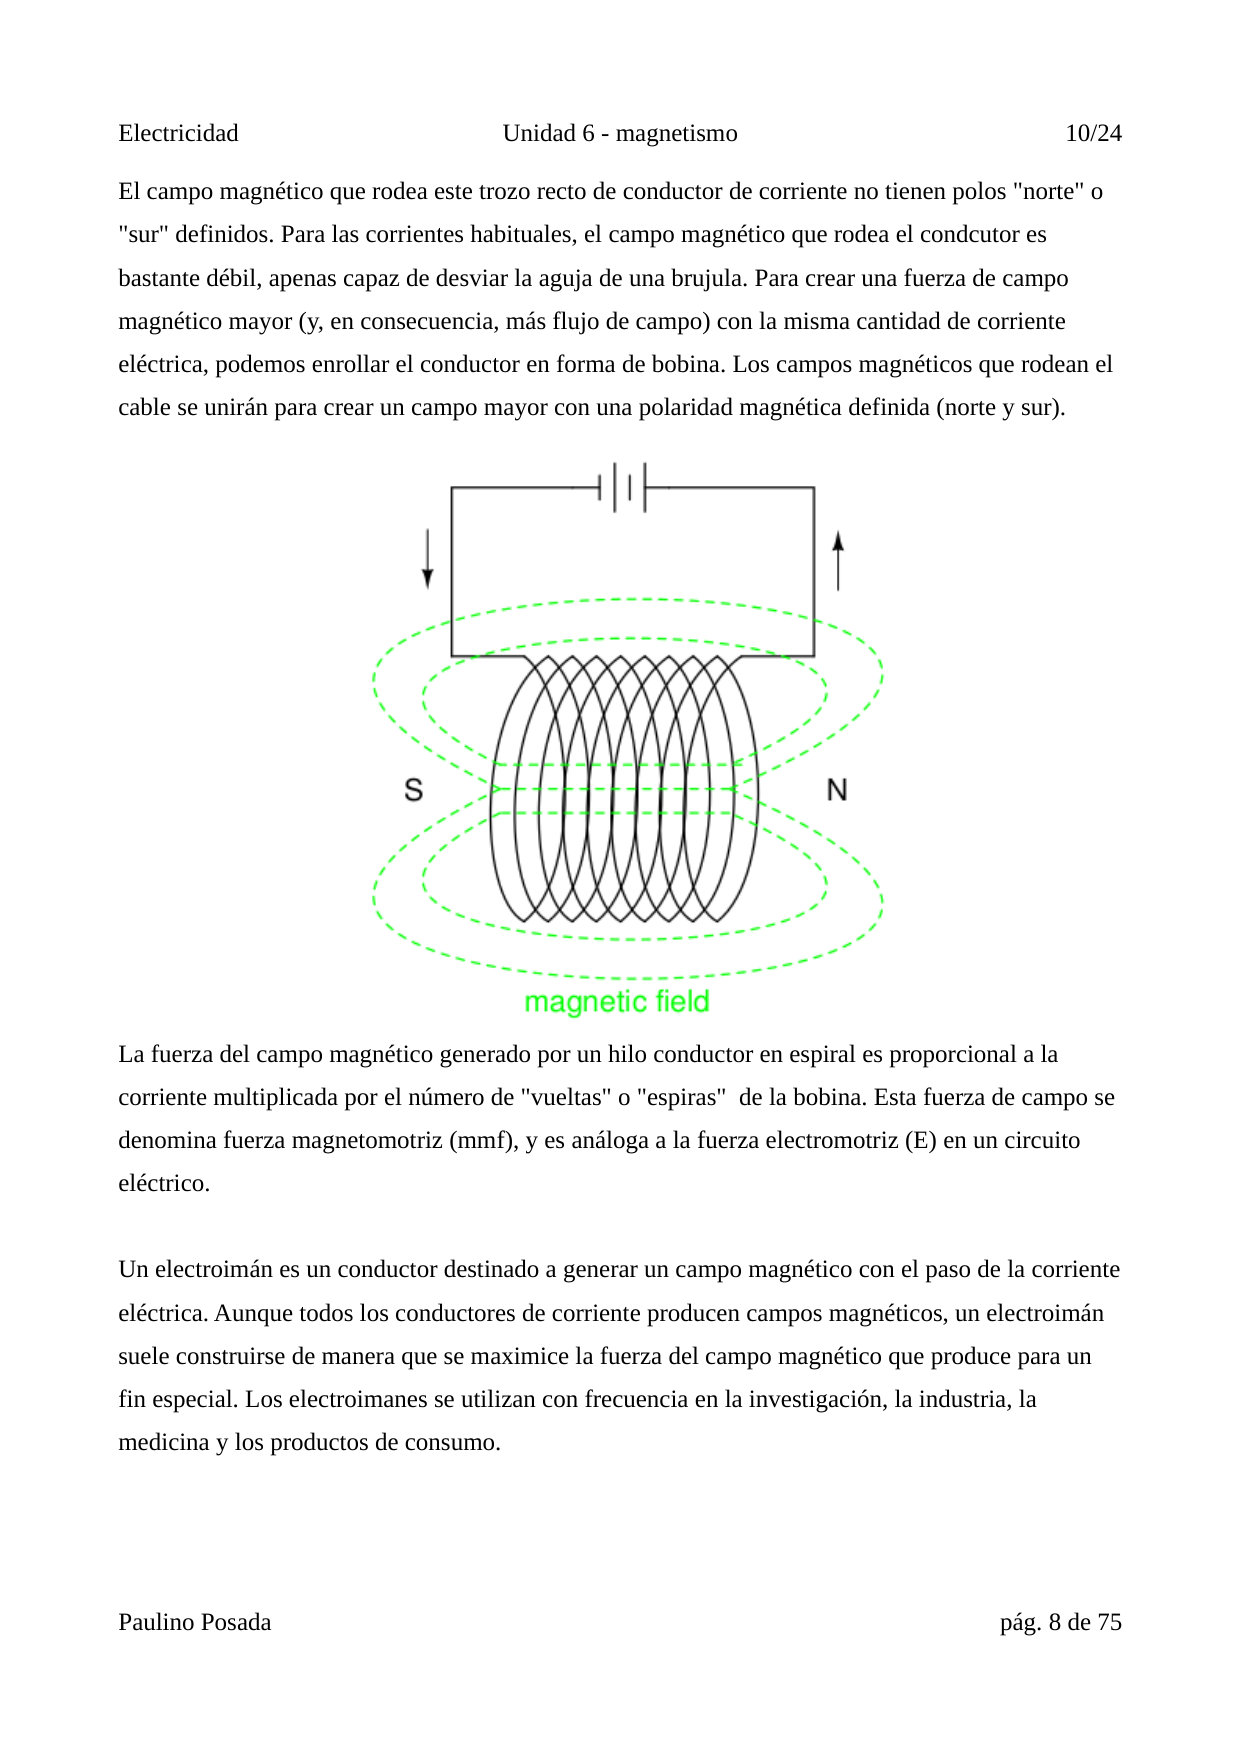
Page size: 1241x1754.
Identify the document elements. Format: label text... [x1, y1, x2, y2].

text La fuerza del campo magnético generado por un hilo conductor en espiral es proporcional a la corriente multiplicada por el número de "vueltas" o "espiras" de la bobina. Esta fuerza de campo se denomina fuerza magnetomotriz (mmf), y es análoga a la fuerza electromotriz (E) en un circuito eléctrico. [118, 1039, 1122, 1197]
text Un electroimán es un conductor destinado a generar un campo magnético con el paso de la corriente eléctrica. Aunque todos los conductores de corriente producen campos magnéticos, un electroimán suele construirse de manera que se maximice la fuerza del campo magnético que produce para un fin especial. Los electroimanes se utilizan con frecuencia en la investigación, la industria, la medicina y los productos de consumo. [118, 1254, 1122, 1456]
picture [321, 435, 919, 1032]
text El campo magnético que rodea este trozo recto de conductor de corriente no tienen polos "norte" o "sur" definidos. Para las corrientes habituales, el campo magnético que rodea el condcutor es bastante débil, apenas capaz de desviar la aguja de una brujula. Para crear una fuerza de campo magnético mayor (y, en consecuencia, más flujo de campo) con la misma cantidad de corriente eléctrica, podemos enrollar el conductor en forma de bobina. Los campos magnéticos que rodean el cable se unirán para crear un campo mayor con una polaridad magnética definida (norte y sur). [118, 176, 1122, 421]
